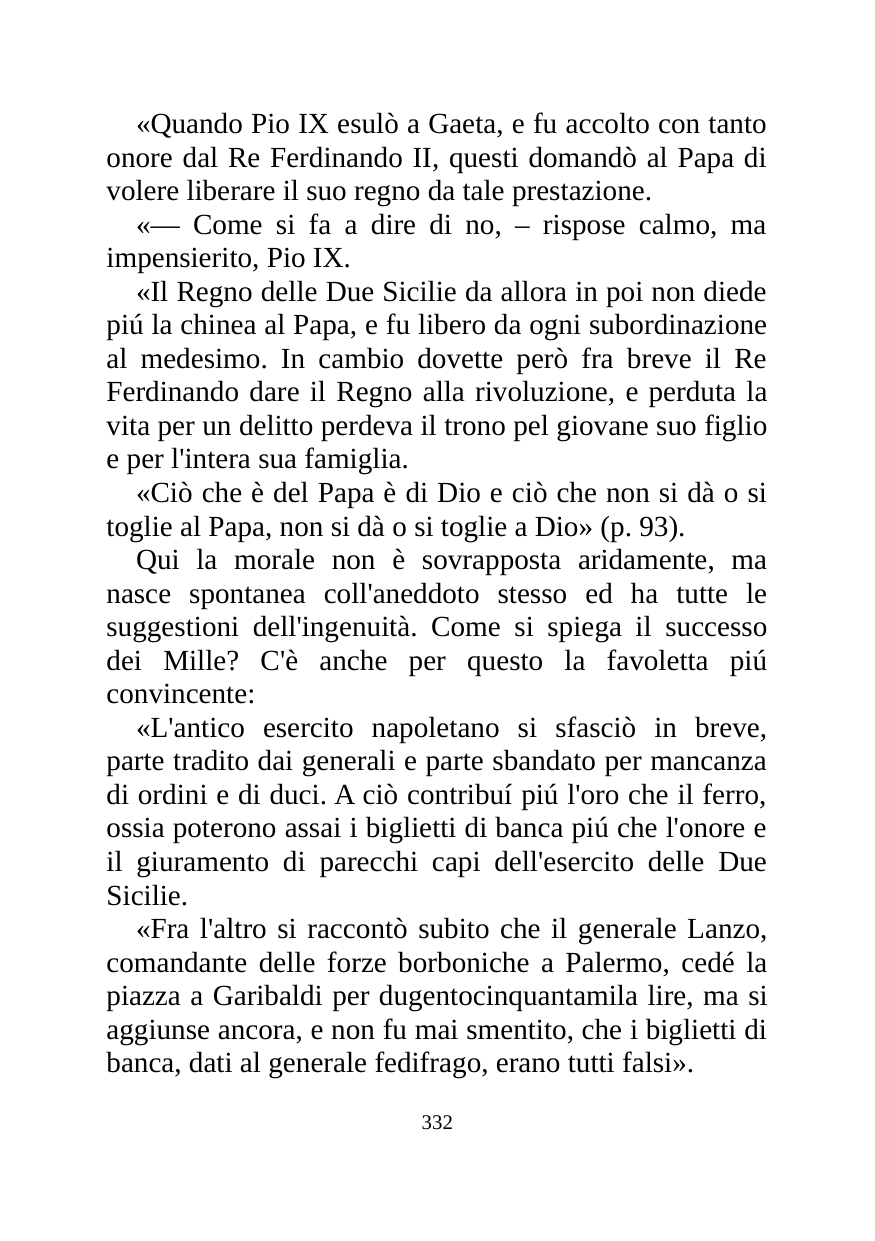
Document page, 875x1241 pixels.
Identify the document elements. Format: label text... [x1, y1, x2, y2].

text Qui la morale non è sovrapposta aridamente, ma nasce spontanea coll'aneddoto stesso ed ha tutte le suggestioni dell'ingenuità. Come si spiega il successo dei Mille? C'è anche per questo la favoletta piú convincente: [106, 542, 768, 710]
text «— Come si fa a dire di no, – rispose calmo, ma impensierito, Pio IX. [106, 207, 768, 274]
text «Quando Pio IX esulò a Gaeta, e fu accolto con tanto onore dal Re Ferdinando II, questi domandò al Papa di volere liberare il suo regno da tale prestazione. [106, 106, 768, 207]
text «L'antico esercito napoletano si sfasciò in breve, parte tradito dai generali e parte sbandato per mancanza di ordini e di duci. A ciò contribuí piú l'oro che il ferro, ossia poterono assai i biglietti di banca piú che l'onore e il giuramento di parecchi capi dell'esercito delle Due Sicilie. [106, 710, 768, 911]
text «Il Regno delle Due Sicilie da allora in poi non diede piú la chinea al Papa, e fu libero da ogni subordinazione al medesimo. In cambio dovette però fra breve il Re Ferdinando dare il Regno alla rivoluzione, e perduta la vita per un delitto perdeva il trono pel giovane suo figlio e per l'intera sua famiglia. [106, 274, 768, 475]
text «Fra l'altro si raccontò subito che il generale Lanzo, comandante delle forze borboniche a Palermo, cedé la piazza a Garibaldi per dugentocinquantamila lire, ma si aggiunse ancora, e non fu mai smentito, che i biglietti di banca, dati al generale fedifrago, erano tutti falsi». [106, 911, 768, 1079]
text «Ciò che è del Papa è di Dio e ciò che non si dà o si toglie al Papa, non si dà o si toglie a Dio» (p. 93). [106, 475, 768, 542]
